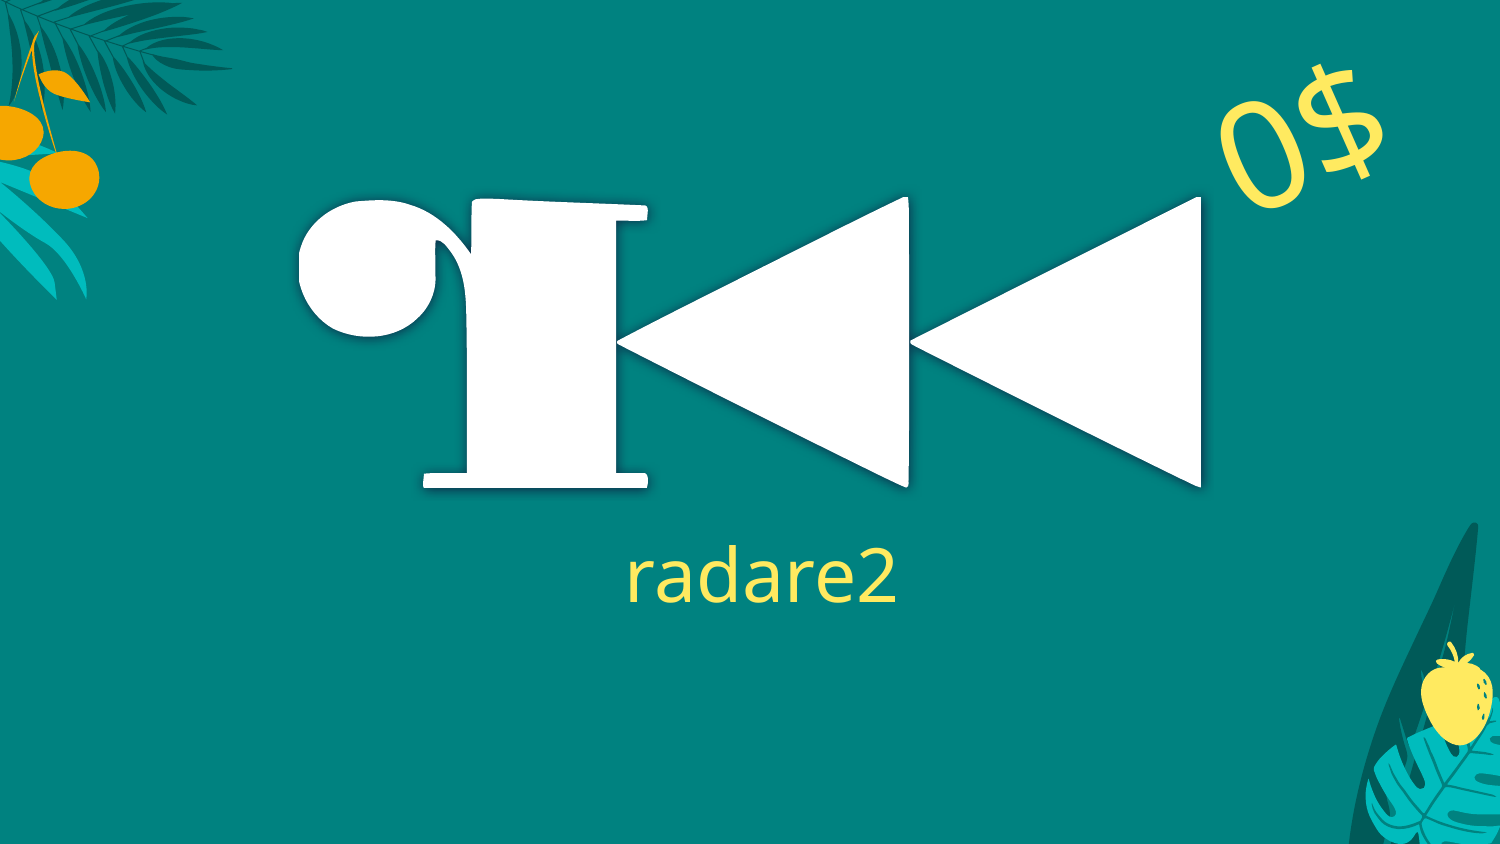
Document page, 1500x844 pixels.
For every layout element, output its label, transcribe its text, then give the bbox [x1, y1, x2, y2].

picture [299, 197, 1201, 488]
text_box 0$ [1151, 0, 1438, 302]
text_box radare2 [610, 500, 890, 647]
